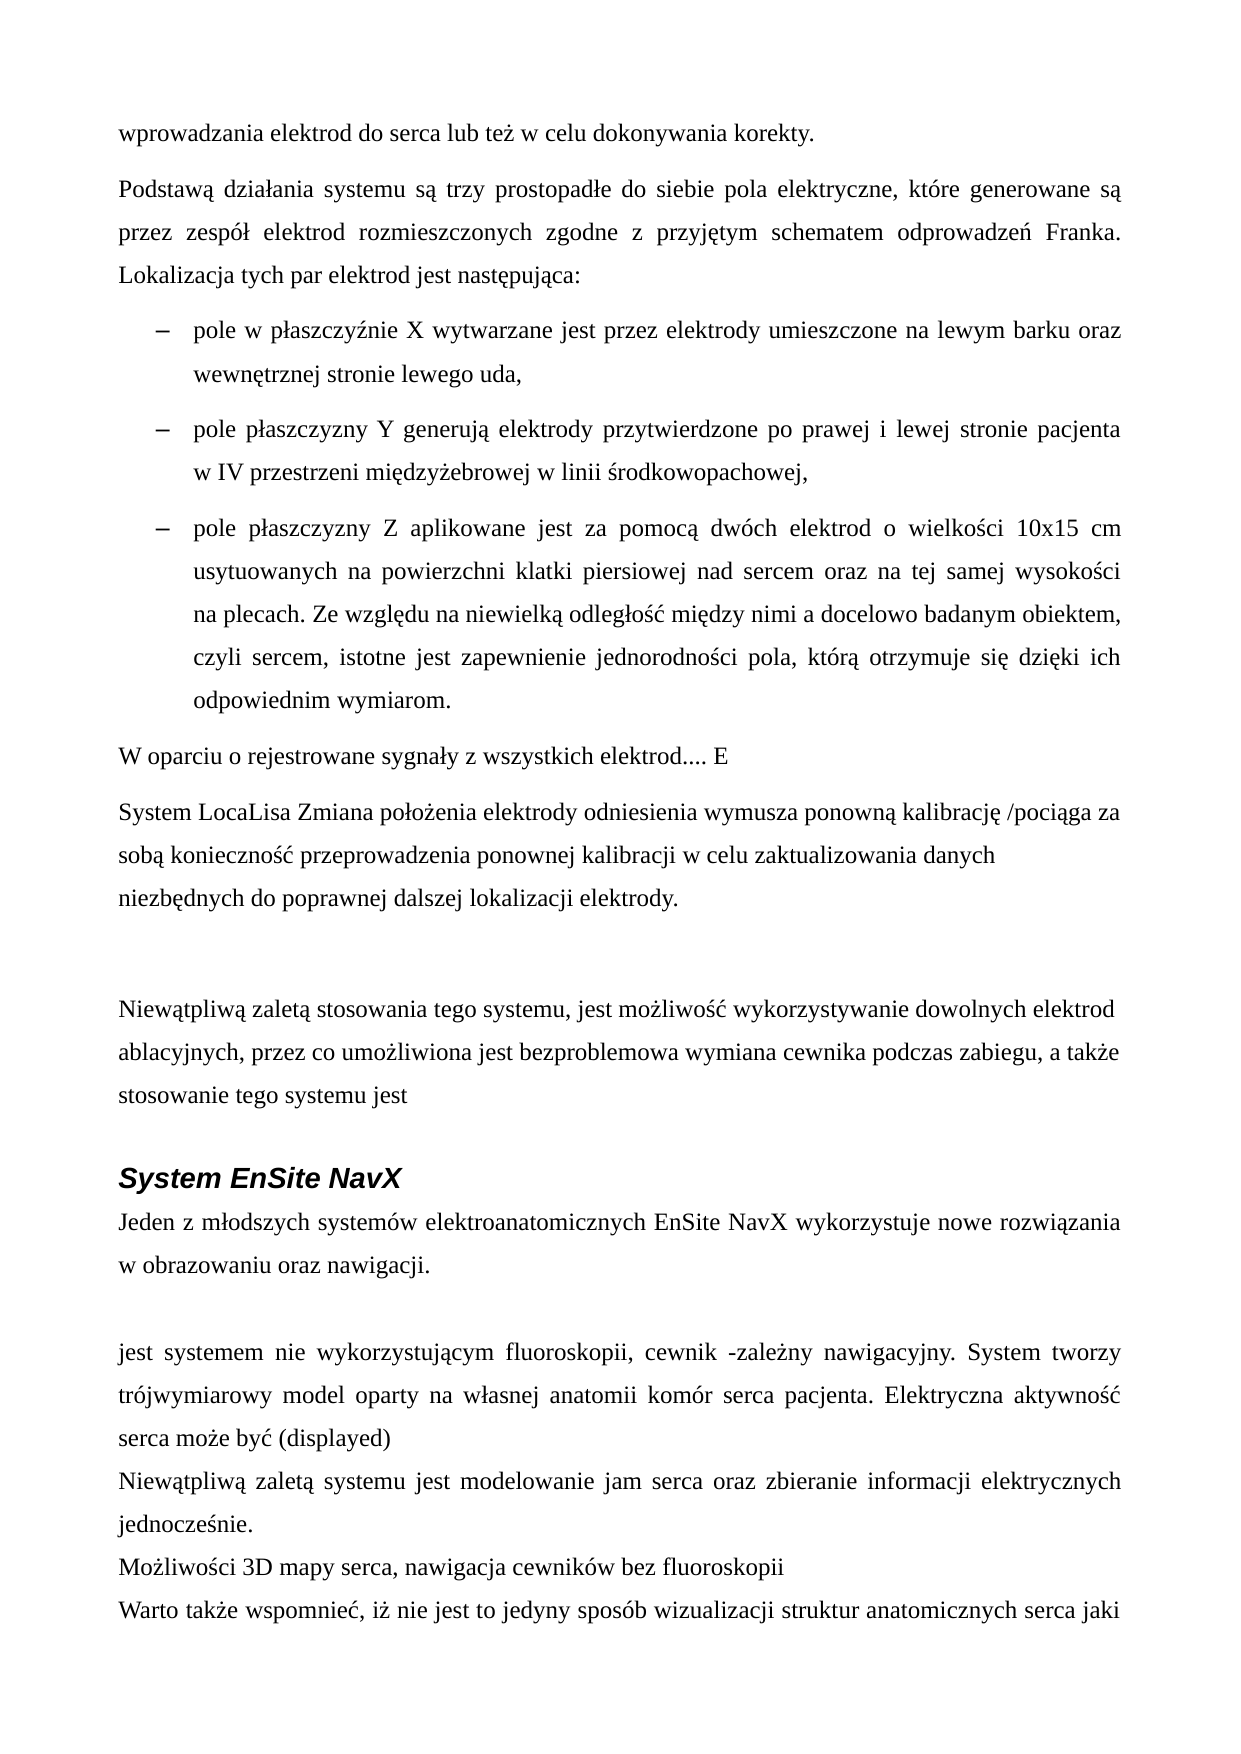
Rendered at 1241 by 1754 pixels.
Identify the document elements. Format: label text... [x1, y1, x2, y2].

text Niewątpliwą zaletą systemu jest modelowanie jam serca oraz zbieranie informacji elektrycznych jednocześnie. [118, 1466, 1122, 1538]
list pole w płaszczyźnie X wytwarzane jest przez elektrody umieszczone na lewym barku oraz wewnętrznej stronie lewego uda, [156, 316, 1122, 387]
text Jeden z młodszych systemów elektroanatomicznych EnSite NavX wykorzystuje nowe rozwiązania w obrazowaniu oraz nawigacji. [118, 1207, 1122, 1279]
text W oparciu o rejestrowane sygnały z wszystkich elektrod.... E [118, 741, 1122, 770]
text jest systemem nie wykorzystującym fluoroskopii, cewnik -zależny nawigacyjny. System tworzy trójwymiarowy model oparty na własnej anatomii komór serca pacjenta. Elektryczna aktywność serca może być (displayed) [118, 1337, 1122, 1452]
list pole płaszczyzny Y generują elektrody przytwierdzone po prawej i lewej stronie pacjenta w IV przestrzeni międzyżebrowej w linii środkowopachowej, [156, 414, 1122, 486]
text Możliwości 3D mapy serca, nawigacja cewników bez fluoroskopii [118, 1552, 1122, 1581]
text Warto także wspomnieć, iż nie jest to jedyny sposób wizualizacji struktur anatomicznych serca jaki [118, 1595, 1122, 1624]
text System LocaLisa Zmiana położenia elektrody odniesienia wymusza ponowną kalibrację /pociąga za sobą konieczność przeprowadzenia ponownej kalibracji w celu zaktualizowania danych niezbędnych do poprawnej dalszej lokalizacji elektrody. [118, 797, 1122, 912]
subtitle System EnSite NavX [118, 1161, 1122, 1195]
list pole płaszczyzny Z aplikowane jest za pomocą dwóch elektrod o wielkości 10x15 cm usytuowanych na powierzchni klatki piersiowej nad sercem oraz na tej samej wysokości na plecach. Ze względu na niewielką odległość między nimi a docelowo badanym obiektem, czyli sercem, istotne jest zapewnienie jednorodności pola, którą otrzymuje się dzięki ich odpowiednim wymiarom. [156, 513, 1122, 714]
text Podstawą działania systemu są trzy prostopadłe do siebie pola elektryczne, które generowane są przez zespół elektrod rozmieszczonych zgodne z przyjętym schematem odprowadzeń Franka. Lokalizacja tych par elektrod jest następująca: [118, 174, 1122, 289]
text wprowadzania elektrod do serca lub też w celu dokonywania korekty. [118, 118, 1122, 147]
text Niewątpliwą zaletą stosowania tego systemu, jest możliwość wykorzystywanie dowolnych elektrod ablacyjnych, przez co umożliwiona jest bezproblemowa wymiana cewnika podczas zabiegu, a także stosowanie tego systemu jest [118, 994, 1122, 1109]
